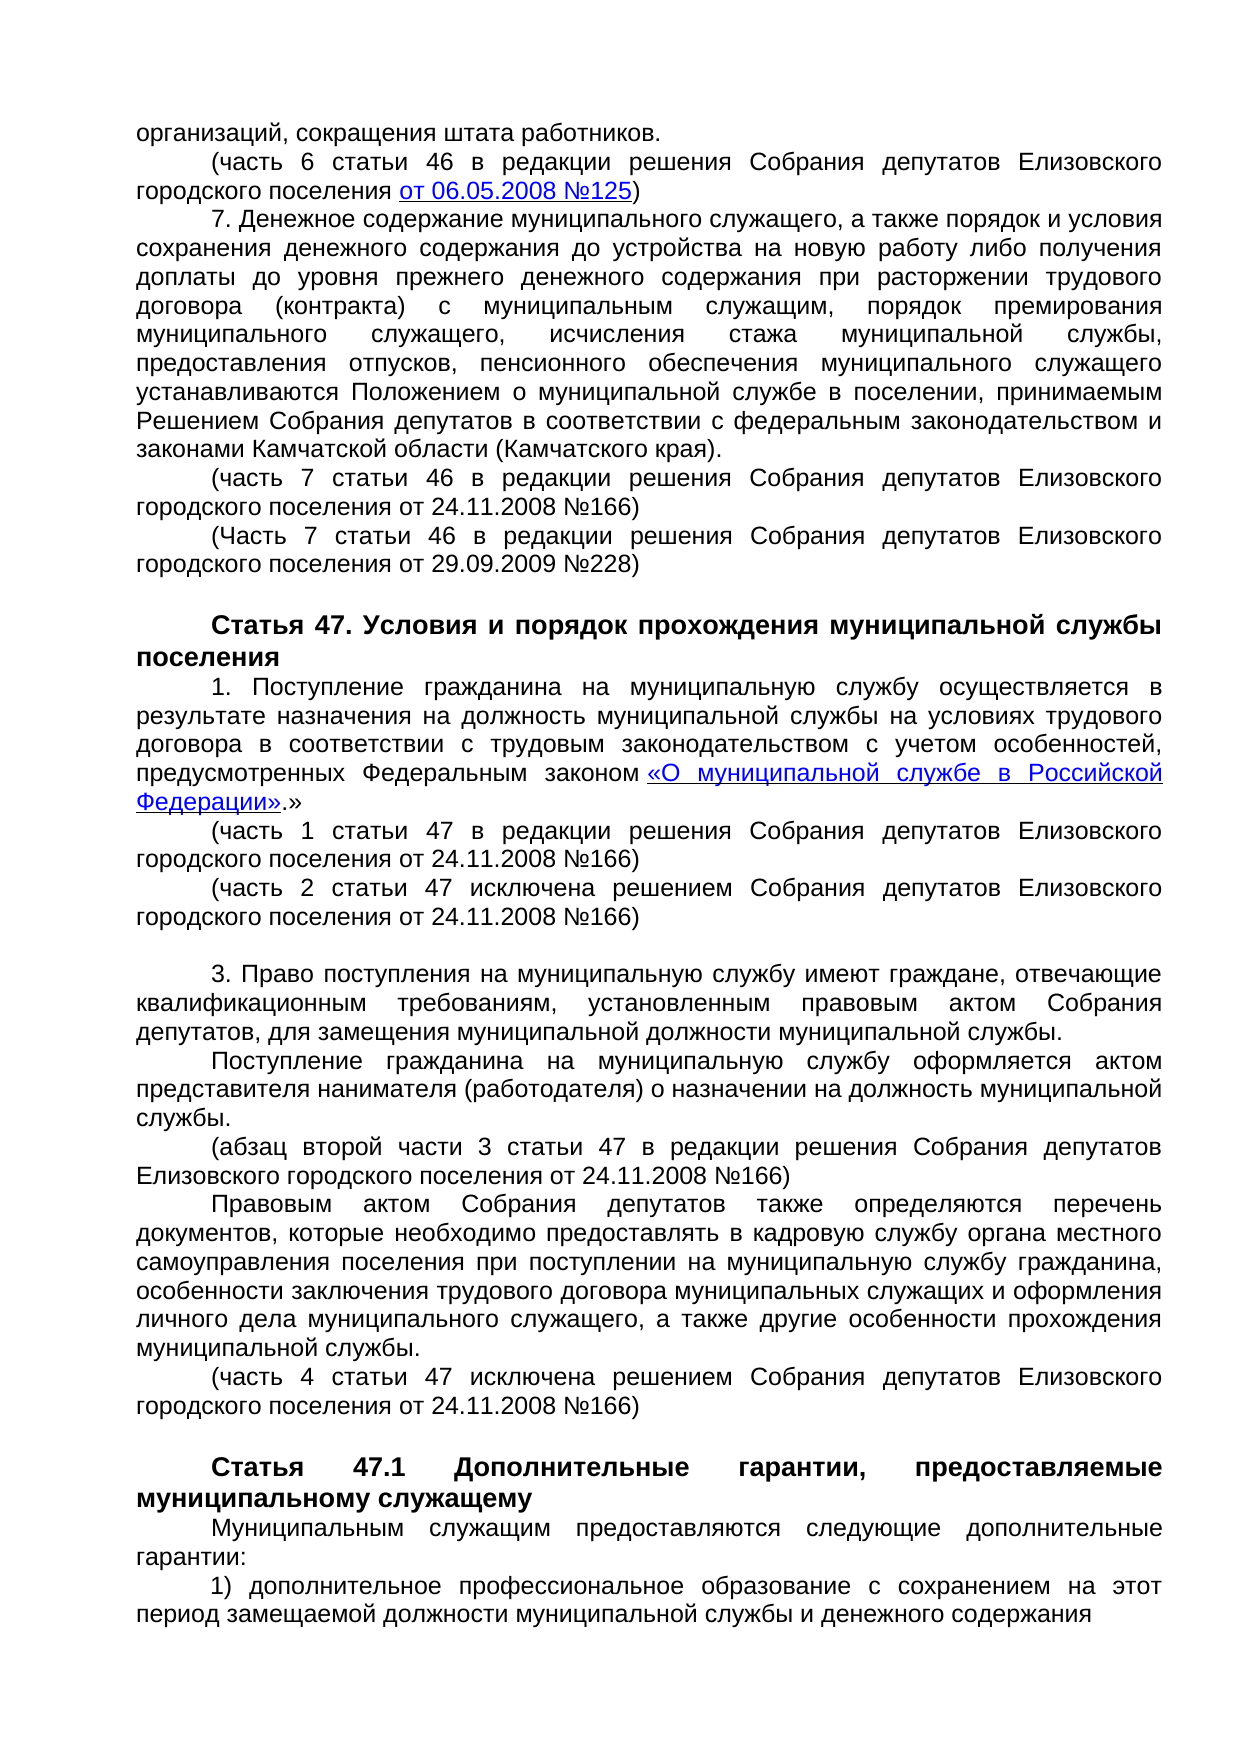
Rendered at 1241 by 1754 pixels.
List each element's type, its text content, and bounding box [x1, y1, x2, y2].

text (Часть 7 статьи 46 в редакции решения Собрания депутатов Елизовского городского поселения от 29.09.2009 №228) [136, 521, 1163, 578]
text (часть 6 статьи 46 в редакции решения Собрания депутатов Елизовского городского поселения от 06.05.2008 №125) [136, 147, 1163, 204]
text Правовым актом Собрания депутатов также определяются перечень документов, которые необходимо предоставлять в кадровую службу органа местного самоуправления поселения при поступлении на муниципальную службу гражданина, особенности заключения трудового договора муниципальных служащих и оформления личного дела муниципального служащего, а также другие особенности прохождения муниципальной службы. [136, 1189, 1163, 1362]
text Поступление гражданина на муниципальную службу оформляется актом представителя нанимателя (работодателя) о назначении на должность муниципальной службы. [136, 1046, 1163, 1132]
text 1. Поступление гражданина на муниципальную службу осуществляется в результате назначения на должность муниципальной службы на условиях трудового договора в соответствии с трудовым законодательством с учетом особенностей, предусмотренных Федеральным законом «О муниципальной службе в Российской Федерации».» [136, 672, 1163, 816]
text Статья 47. Условия и порядок прохождения муниципальной службы поселения [136, 609, 1163, 672]
text 7. Денежное содержание муниципального служащего, а также порядок и условия сохранения денежного содержания до устройства на новую работу либо получения доплаты до уровня прежнего денежного содержания при расторжении трудового договора (контракта) с муниципальным служащим, порядок премирования муниципального служащего, исчисления стажа муниципальной службы, предоставления отпусков, пенсионного обеспечения муниципального служащего устанавливаются Положением о муниципальной службе в поселении, принимаемым Решением Собрания депутатов в соответствии с федеральным законодательством и законами Камчатской области (Камчатского края). [136, 204, 1163, 463]
text 3. Право поступления на муниципальную службу имеют граждане, отвечающие квалификационным требованиям, установленным правовым актом Собрания депутатов, для замещения муниципальной должности муниципальной службы. [136, 959, 1163, 1046]
text Статья 47.1 Дополнительные гарантии, предоставляемые муниципальному служащему [136, 1451, 1163, 1513]
text (часть 2 статьи 47 исключена решением Собрания депутатов Елизовского городского поселения от 24.11.2008 №166) [136, 873, 1163, 931]
text (часть 1 статьи 47 в редакции решения Собрания депутатов Елизовского городского поселения от 24.11.2008 №166) [136, 816, 1163, 873]
text организаций, сокращения штата работников. [136, 118, 1163, 147]
text (часть 4 статьи 47 исключена решением Собрания депутатов Елизовского городского поселения от 24.11.2008 №166) [136, 1362, 1163, 1419]
text (абзац второй части 3 статьи 47 в редакции решения Собрания депутатов Елизовского городского поселения от 24.11.2008 №166) [136, 1132, 1163, 1189]
text Муниципальным служащим предоставляются следующие дополнительные гарантии: [136, 1513, 1163, 1571]
text (часть 7 статьи 46 в редакции решения Собрания депутатов Елизовского городского поселения от 24.11.2008 №166) [136, 463, 1163, 521]
text 1) дополнительное профессиональное образование с сохранением на этот период замещаемой должности муниципальной службы и денежного содержания [136, 1571, 1163, 1628]
